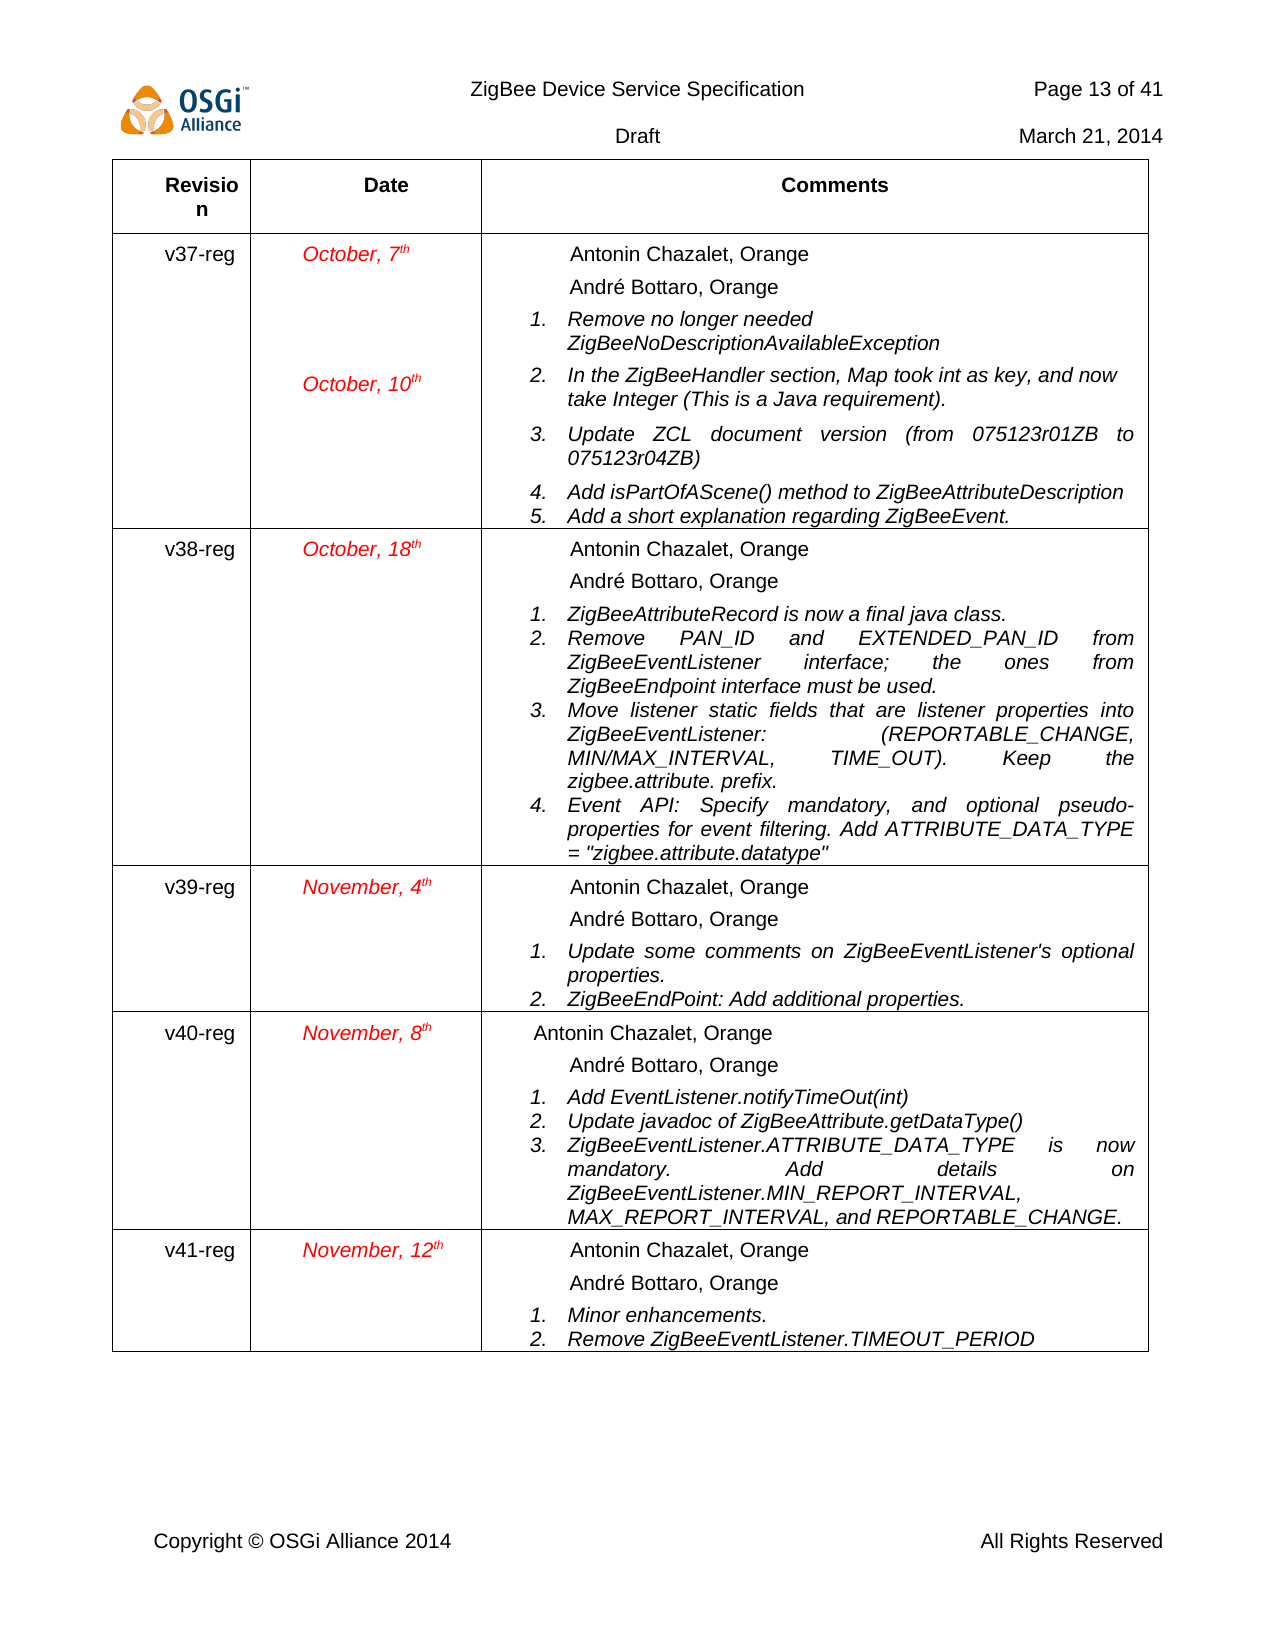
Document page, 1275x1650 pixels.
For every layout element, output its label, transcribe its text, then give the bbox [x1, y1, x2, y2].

table_cell October, 7th October, 10th [251, 234, 481, 528]
picture [113, 78, 257, 142]
table_cell v39-reg [113, 866, 250, 1011]
table_cell v41-reg [113, 1230, 250, 1351]
table_cell Antonin Chazalet, Orange André Bottaro, Orange Remove no longer needed ZigBeeNoDescriptionAvailableException In the ZigBeeHandler section, Map took int as key, and now take Integer (This is a Java requirement). Update ZCL document version (from 075123r01ZB to 075123r04ZB) Add isPartOfAScene() method to ZigBeeAttributeDescription Add a short explanation regarding ZigBeeEvent. [482, 234, 1148, 528]
table_cell November, 8th [251, 1012, 481, 1229]
table_cell v40-reg [113, 1012, 250, 1229]
table_header Revision [113, 160, 250, 233]
table_cell Antonin Chazalet, Orange André Bottaro, Orange Update some comments on ZigBeeEventListener's optional properties. ZigBeeEndPoint: Add additional properties. [482, 866, 1148, 1011]
table_cell November, 4th [251, 866, 481, 1011]
table_header Comments [482, 160, 1148, 233]
table_cell v37-reg [113, 234, 250, 528]
table_cell Antonin Chazalet, Orange André Bottaro, Orange Minor enhancements. Remove ZigBeeEventListener.TIMEOUT_PERIOD [482, 1230, 1148, 1351]
table_cell Antonin Chazalet, Orange André Bottaro, Orange Add EventListener.notifyTimeOut(int) Update javadoc of ZigBeeAttribute.getDataType() ZigBeeEventListener.ATTRIBUTE_DATA_TYPE is now mandatory. Add details on ZigBeeEventListener.MIN_REPORT_INTERVAL, MAX_REPORT_INTERVAL, and REPORTABLE_CHANGE. [482, 1012, 1148, 1229]
table_cell Antonin Chazalet, Orange André Bottaro, Orange ZigBeeAttributeRecord is now a final java class. Remove PAN_ID and EXTENDED_PAN_ID from ZigBeeEventListener interface; the ones from ZigBeeEndpoint interface must be used. Move listener static fields that are listener properties into ZigBeeEventListener: (REPORTABLE_CHANGE, MIN/MAX_INTERVAL, TIME_OUT). Keep the zigbee.attribute. prefix. Event API: Specify mandatory, and optional pseudo-properties for event filtering. Add ATTRIBUTE_DATA_TYPE = "zigbee.attribute.datatype" [482, 529, 1148, 865]
table_header Date [251, 160, 481, 233]
table_cell v38-reg [113, 529, 250, 865]
table_cell October, 18th [251, 529, 481, 865]
table_cell November, 12th [251, 1230, 481, 1351]
